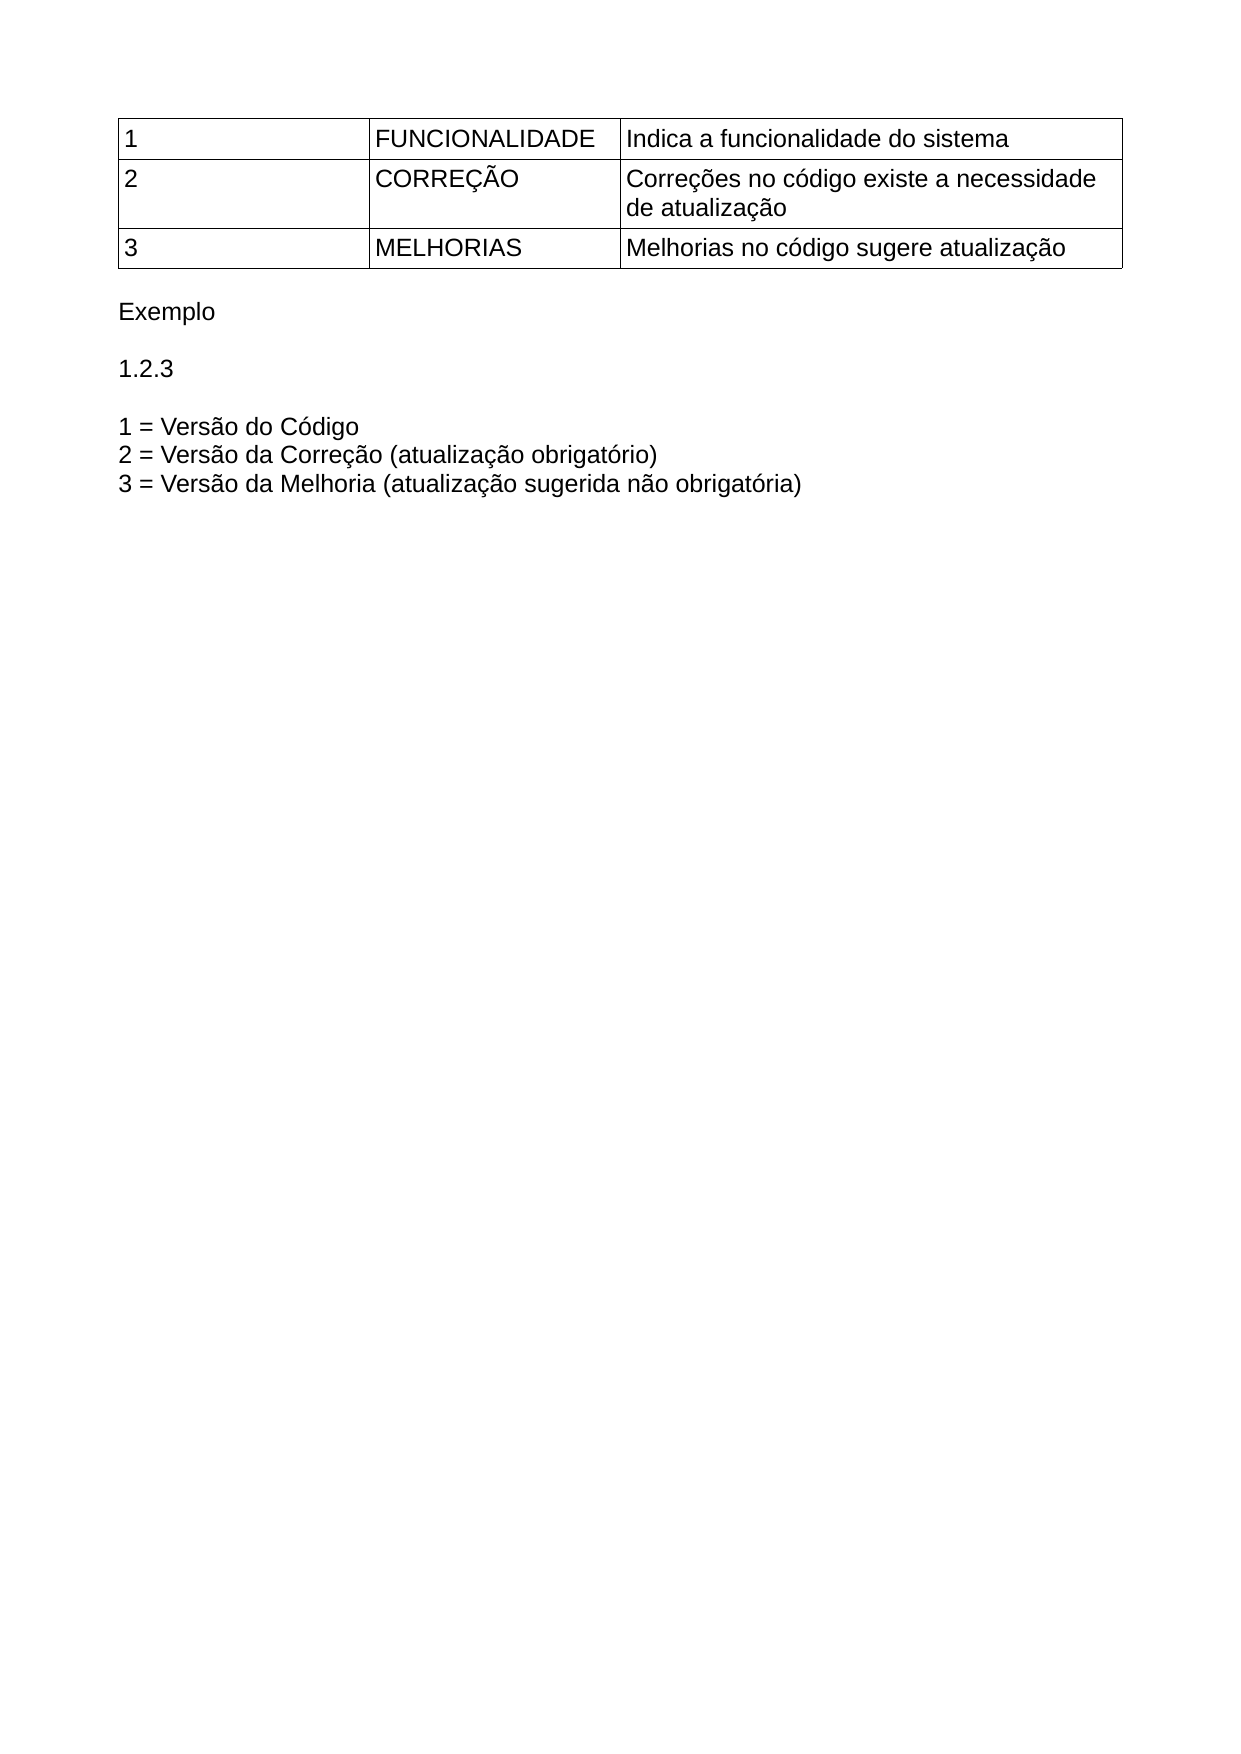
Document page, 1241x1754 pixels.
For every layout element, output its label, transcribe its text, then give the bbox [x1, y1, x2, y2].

table_cell Melhorias no código sugere atualização [621, 229, 1122, 268]
table_cell CORREÇÃO [370, 160, 620, 227]
text Exemplo [118, 297, 1122, 325]
table_cell Correções no código existe a necessidade de atualização [621, 160, 1122, 227]
text 2 = Versão da Correção (atualização obrigatório) [118, 440, 1122, 469]
text 3 = Versão da Melhoria (atualização sugerida não obrigatória) [118, 469, 1122, 498]
table_cell FUNCIONALIDADE [370, 119, 620, 158]
table_cell Indica a funcionalidade do sistema [621, 119, 1122, 158]
table_cell MELHORIAS [370, 229, 620, 268]
text 1.2.3 [118, 354, 1122, 383]
table_cell 2 [119, 160, 369, 227]
text 1 = Versão do Código [118, 412, 1122, 440]
table_cell 3 [119, 229, 369, 268]
table_cell 1 [119, 119, 369, 158]
